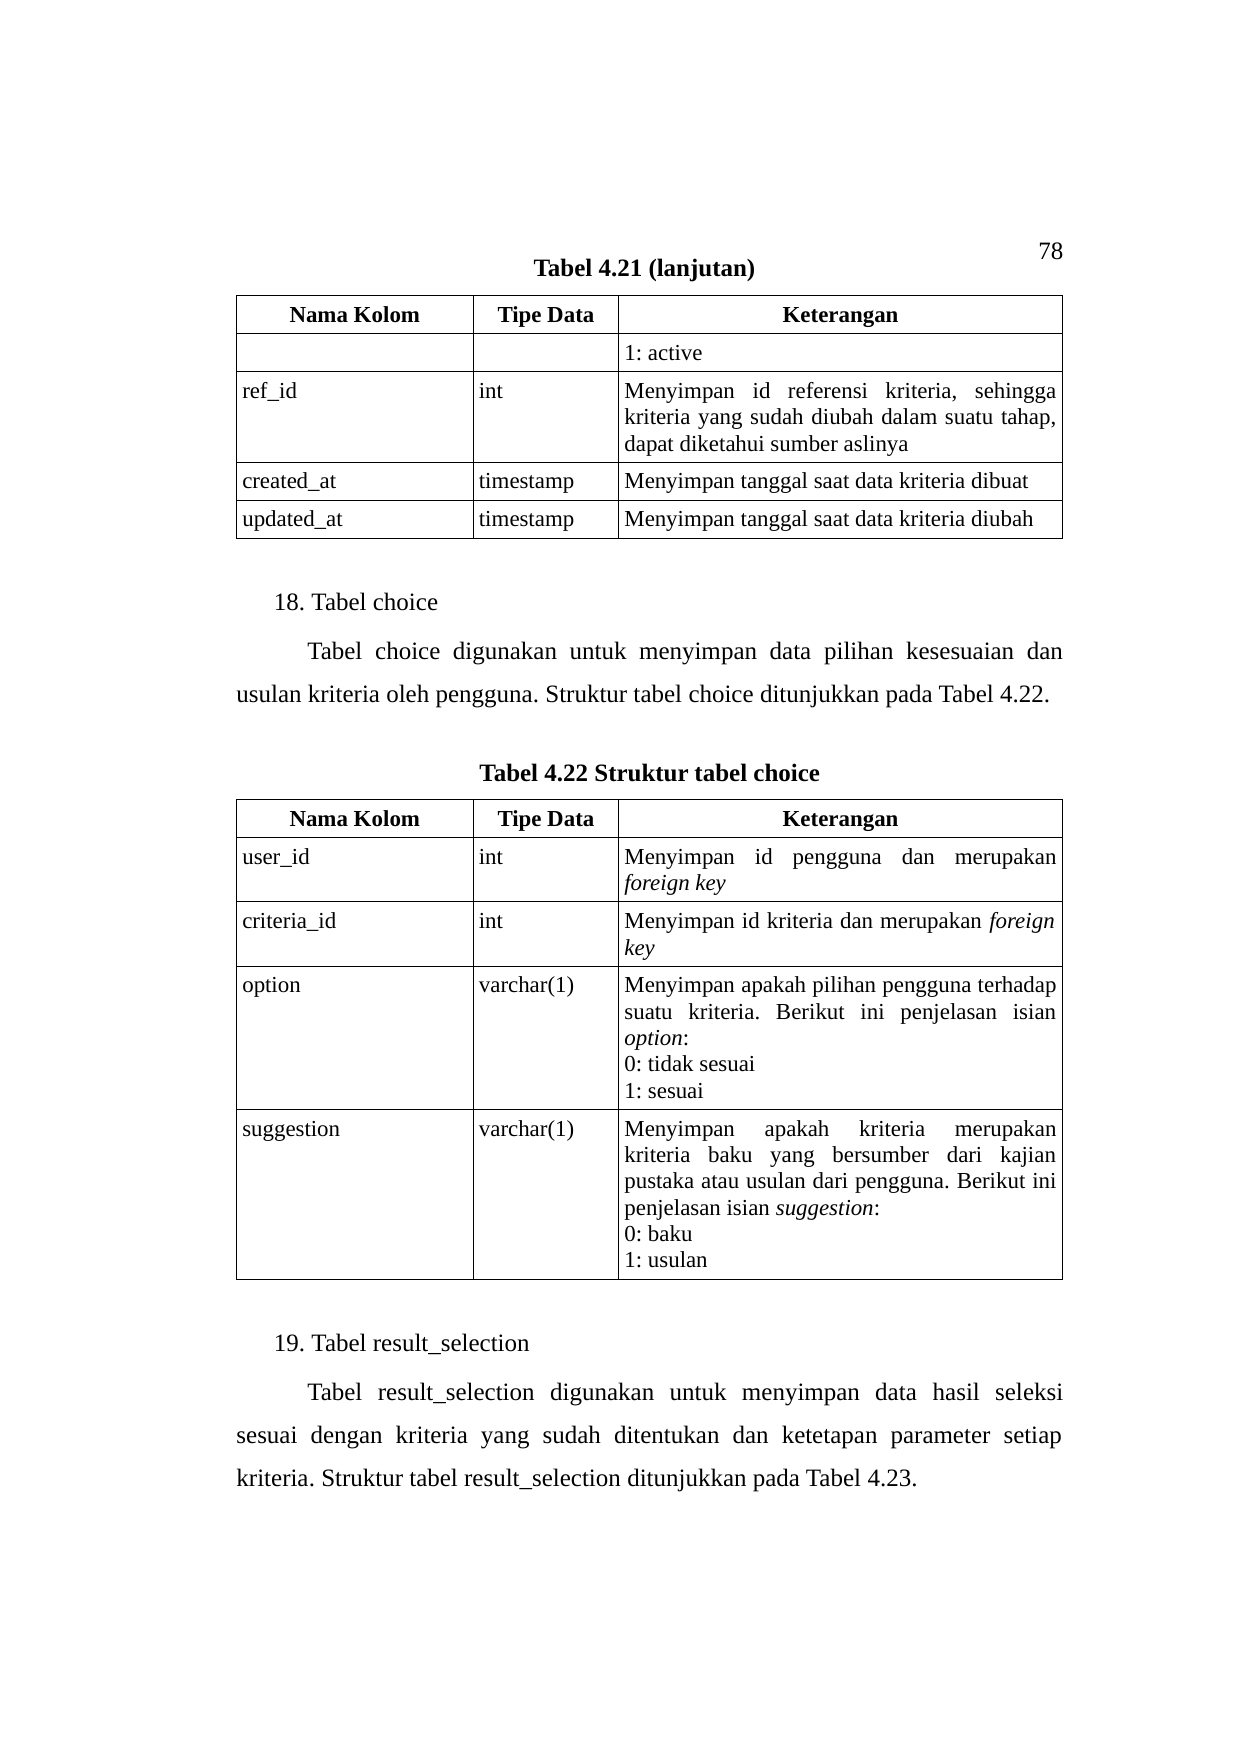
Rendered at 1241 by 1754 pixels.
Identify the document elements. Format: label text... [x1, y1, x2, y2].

table_cell 1: active [619, 334, 1062, 371]
table_cell Menyimpan tanggal saat data kriteria dibuat [619, 463, 1062, 499]
table_cell Menyimpan id pengguna dan merupakan foreign key [619, 838, 1062, 901]
list Tabel result_selection [274, 1328, 1063, 1357]
table_cell int [474, 902, 618, 966]
table_cell varchar(1) [474, 967, 618, 1109]
list Tabel choice [274, 587, 1063, 615]
table_cell created_at [237, 463, 473, 499]
table_cell [237, 334, 473, 371]
table_header Nama Kolom [237, 296, 473, 333]
text Tabel 4.22 Struktur tabel choice [236, 758, 1063, 787]
table_cell int [474, 838, 618, 901]
table_header Keterangan [619, 800, 1062, 837]
table_header Tipe Data [474, 296, 618, 333]
table_cell timestamp [474, 463, 618, 499]
table_cell Menyimpan apakah kriteria merupakan kriteria baku yang bersumber dari kajian pustaka atau usulan dari pengguna. Berikut ini penjelasan isian suggestion: 0: baku 1: usulan [619, 1110, 1062, 1279]
table_cell varchar(1) [474, 1110, 618, 1279]
table_cell ref_id [237, 372, 473, 462]
table_header Tipe Data [474, 800, 618, 837]
table_cell Menyimpan apakah pilihan pengguna terhadap suatu kriteria. Berikut ini penjelasan isian option: 0: tidak sesuai 1: sesuai [619, 967, 1062, 1109]
text Tabel result_selection digunakan untuk menyimpan data hasil seleksi sesuai dengan kriteria yang sudah ditentukan dan ketetapan parameter setiap kriteria. Struktur tabel result_selection ditunjukkan pada Tabel 4.23. [236, 1377, 1063, 1492]
table_cell Menyimpan tanggal saat data kriteria diubah [619, 501, 1062, 537]
table_cell criteria_id [237, 902, 473, 966]
table_cell Menyimpan id kriteria dan merupakan foreign key [619, 902, 1062, 966]
table_cell suggestion [237, 1110, 473, 1279]
table_cell option [237, 967, 473, 1109]
table_cell [474, 334, 618, 371]
table_cell user_id [237, 838, 473, 901]
table_cell Menyimpan id referensi kriteria, sehingga kriteria yang sudah diubah dalam suatu tahap, dapat diketahui sumber aslinya [619, 372, 1062, 462]
table_cell timestamp [474, 501, 618, 537]
text Tabel choice digunakan untuk menyimpan data pilihan kesesuaian dan usulan kriteria oleh pengguna. Struktur tabel choice ditunjukkan pada Tabel 4.22. [236, 636, 1063, 708]
table_header Keterangan [619, 296, 1062, 333]
text Tabel 4.21 (lanjutan) [267, 253, 1022, 282]
table_cell updated_at [237, 501, 473, 537]
table_header Nama Kolom [237, 800, 473, 837]
table_cell int [474, 372, 618, 462]
